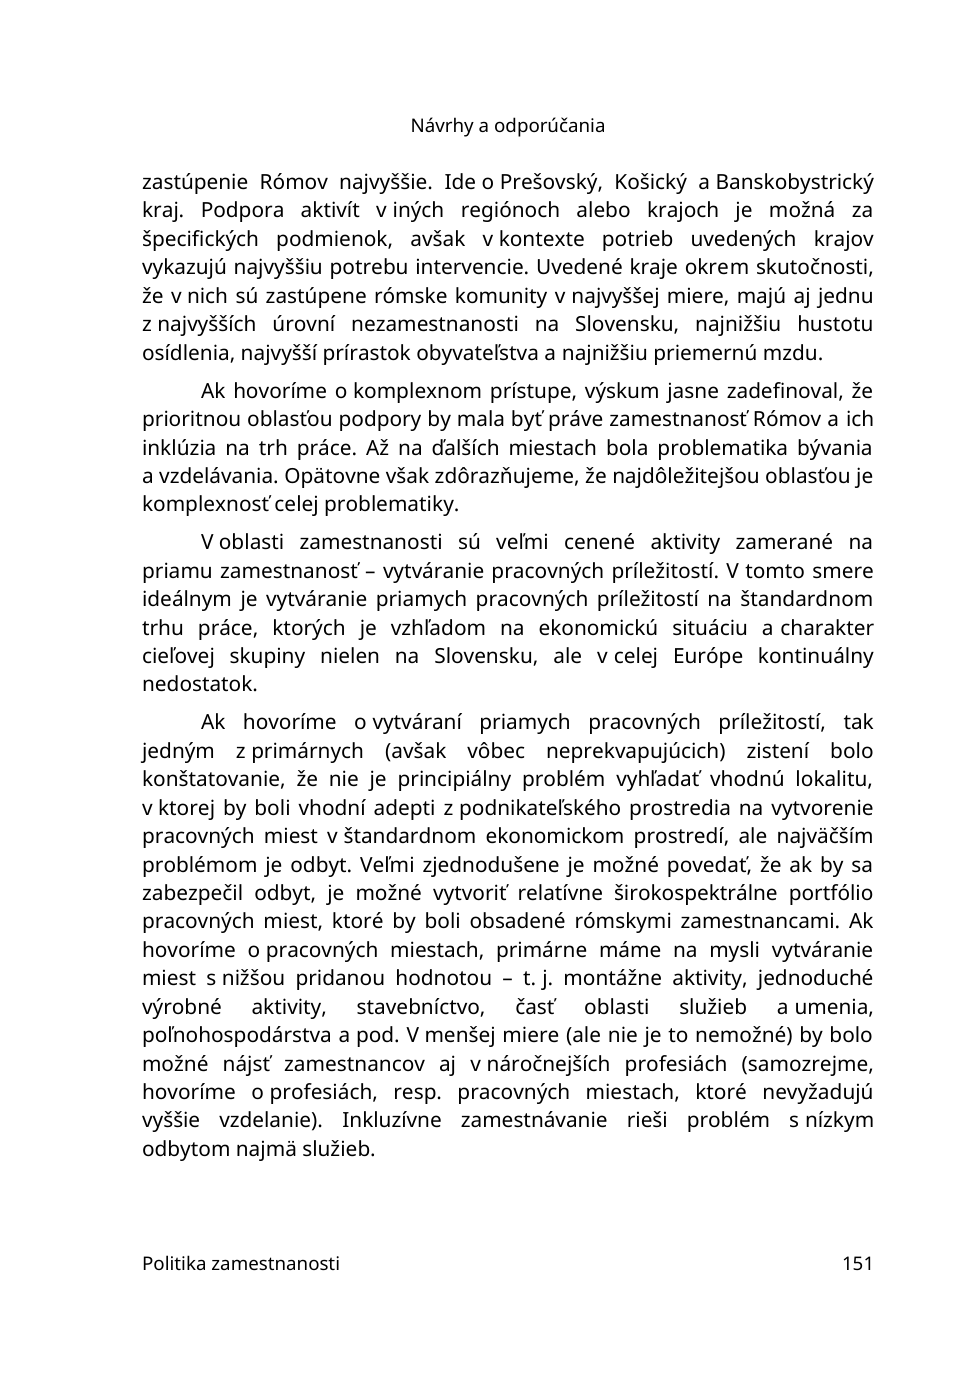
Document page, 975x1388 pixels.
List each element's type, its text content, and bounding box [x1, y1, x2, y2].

text Ak hovoríme o vytváraní priamych pracovných príležitostí, tak jedným z primárnych (avšak vôbec neprekvapujúcich) zistení bolo konštatovanie, že nie je principiálny problém vyhľadať vhodnú lokalitu, v ktorej by boli vhodní adepti z podnikateľského prostredia na vytvorenie pracovných miest v štandardnom ekonomickom prostredí, ale najväčším problémom je odbyt. Veľmi zjednodušene je možné povedať, že ak by sa zabezpečil odbyt, je možné vytvoriť relatívne širokospektrálne portfólio pracovných miest, ktoré by boli obsadené rómskymi zamestnancami. Ak hovoríme o pracovných miestach, primárne máme na mysli vytváranie miest s nižšou pridanou hodnotou – t. j. montážne aktivity, jednoduché výrobné aktivity, stavebníctvo, časť oblasti služieb a umenia, poľnohospodárstva a pod. V menšej miere (ale nie je to nemožné) by bolo možné nájsť zamestnancov aj v náročnejších profesiách (samozrejme, hovoríme o profesiách, resp. pracovných miestach, ktoré nevyžadujú vyššie vzdelanie). Inkluzívne zamestnávanie rieši problém s nízkym odbytom najmä služieb. [142, 707, 874, 1162]
text zastúpenie Rómov najvyššie. Ide o Prešovský, Košický a Banskobystrický kraj. Podpora aktivít v iných regiónoch alebo krajoch je možná za špecifických podmienok, avšak v kontexte potrieb uvedených krajov vykazujú najvyššiu potrebu intervencie. Uvedené kraje okrem skutočnosti, že v nich sú zastúpene rómske komunity v najvyššej miere, majú aj jednu z najvyšších úrovní nezamestnanosti na Slovensku, najnižšiu hustotu osídlenia, najvyšší prírastok obyvateľstva a najnižšiu priemernú mzdu. [142, 167, 874, 366]
text Ak hovoríme o komplexnom prístupe, výskum jasne zadefinoval, že prioritnou oblasťou podpory by mala byť práve zamestnanosť Rómov a ich inklúzia na trh práce. Až na ďalších miestach bola problematika bývania a vzdelávania. Opätovne však zdôrazňujeme, že najdôležitejšou oblasťou je komplexnosť celej problematiky. [142, 376, 874, 518]
text V oblasti zamestnanosti sú veľmi cenené aktivity zamerané na priamu zamestnanosť – vytváranie pracovných príležitostí. V tomto smere ideálnym je vytváranie priamych pracovných príležitostí na štandardnom trhu práce, ktorých je vzhľadom na ekonomickú situáciu a charakter cieľovej skupiny nielen na Slovensku, ale v celej Európe kontinuálny nedostatok. [142, 527, 874, 698]
